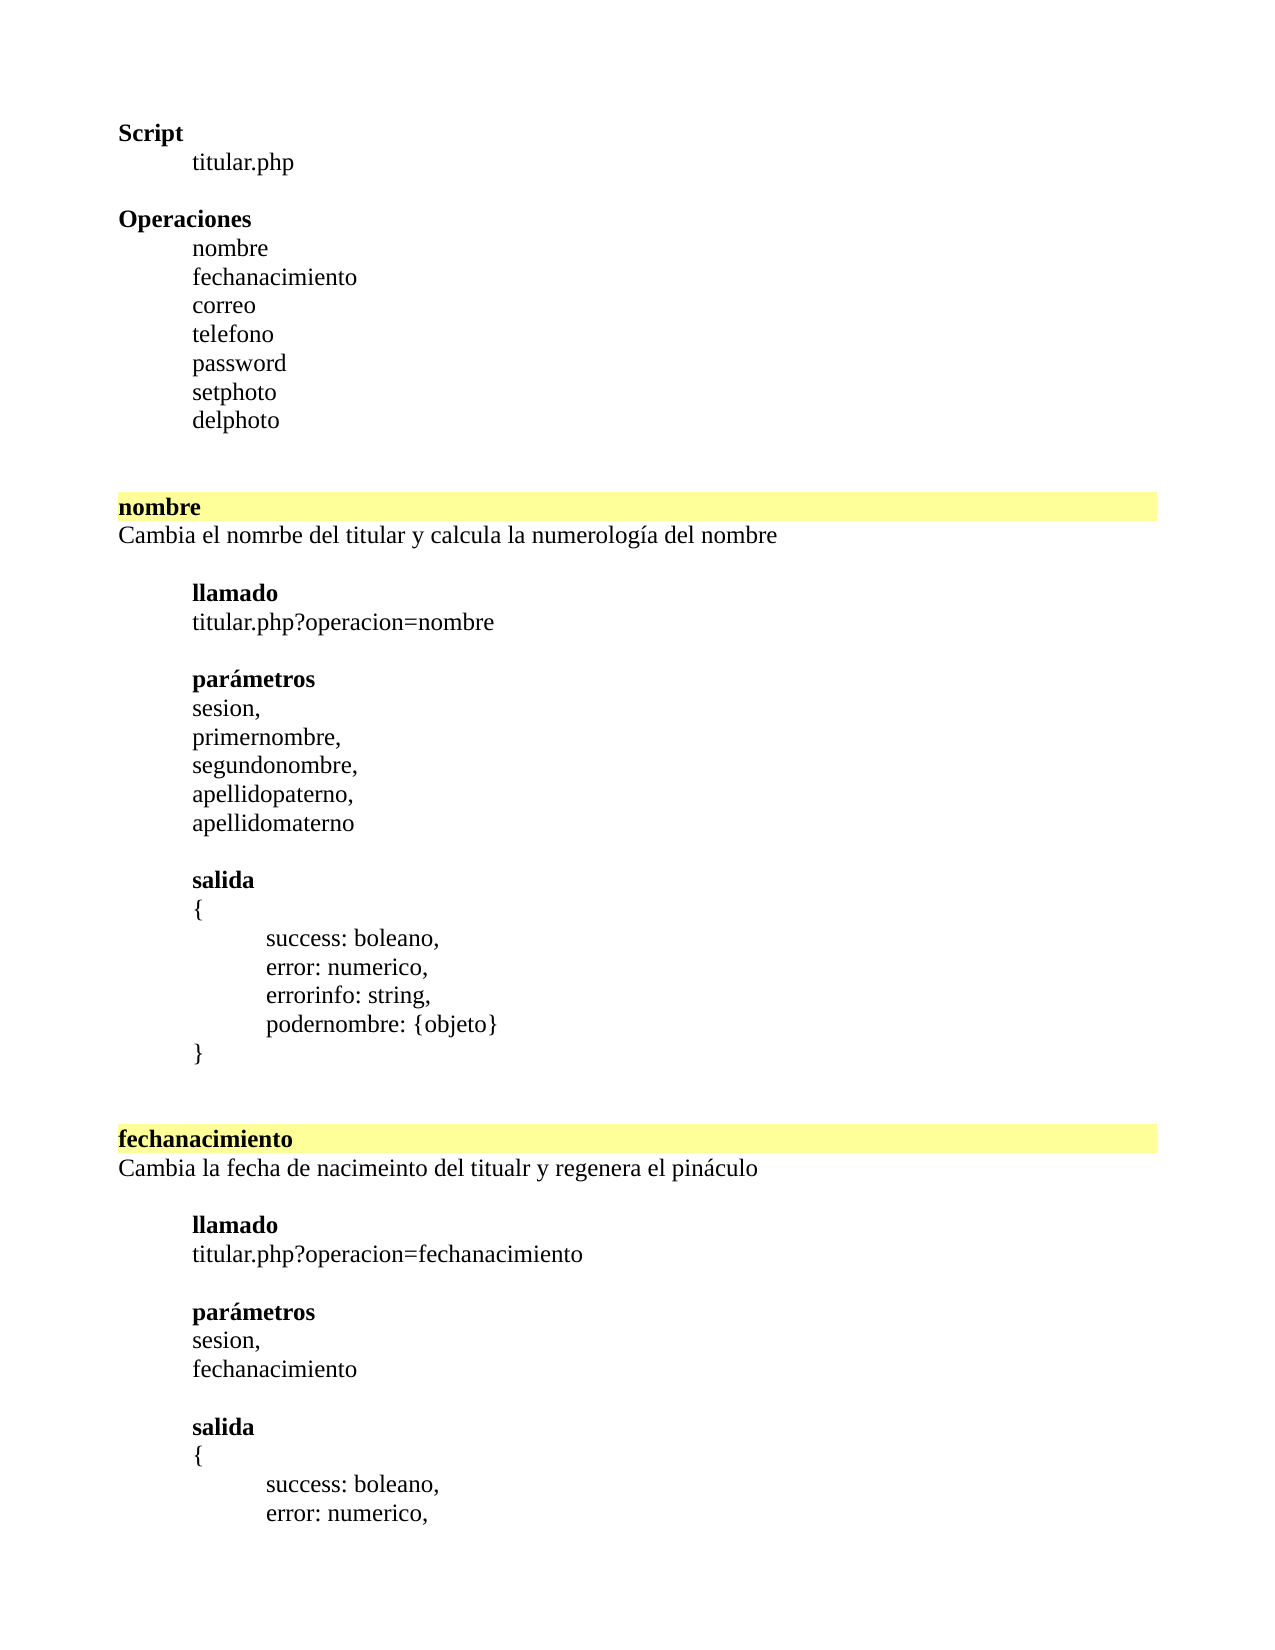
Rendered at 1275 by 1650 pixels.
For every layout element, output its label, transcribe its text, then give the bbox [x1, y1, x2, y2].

text sesion, [192, 1326, 1157, 1354]
text nombre [118, 492, 1157, 521]
text } [192, 1038, 1157, 1067]
text error: numerico, [192, 1498, 1157, 1527]
text correo [118, 291, 1157, 319]
text salida [192, 866, 1157, 894]
text fechanacimiento [192, 1354, 1157, 1383]
text { [192, 894, 1157, 923]
text salida [192, 1412, 1157, 1441]
text Operaciones [118, 204, 1157, 233]
text llamado [192, 1211, 1157, 1239]
text success: boleano, [192, 923, 1157, 952]
text Script [118, 118, 1157, 147]
text titular.php [118, 147, 1157, 176]
text podernombre: {objeto} [192, 1009, 1157, 1038]
text password [118, 348, 1157, 377]
text fechanacimiento [118, 1124, 1157, 1153]
text sesion, [192, 693, 1157, 722]
text titular.php?operacion=fechanacimiento [192, 1239, 1157, 1268]
text fechanacimiento [118, 262, 1157, 291]
text titular.php?operacion=nombre [192, 607, 1157, 636]
text setphoto [118, 377, 1157, 406]
text success: boleano, [192, 1469, 1157, 1498]
text apellidopaterno, [192, 779, 1157, 808]
text Cambia el nomrbe del titular y calcula la numerología del nombre [118, 521, 1157, 549]
text telefono [118, 319, 1157, 348]
text primernombre, [192, 722, 1157, 751]
text llamado [192, 578, 1157, 607]
text parámetros [192, 1297, 1157, 1326]
text parámetros [192, 664, 1157, 693]
text nombre [118, 233, 1157, 262]
text { [192, 1441, 1157, 1469]
text segundonombre, [192, 751, 1157, 779]
text delphoto [118, 406, 1157, 434]
text apellidomaterno [192, 808, 1157, 837]
text errorinfo: string, [192, 981, 1157, 1009]
text Cambia la fecha de nacimeinto del titualr y regenera el pináculo [118, 1153, 1157, 1182]
text error: numerico, [192, 952, 1157, 981]
